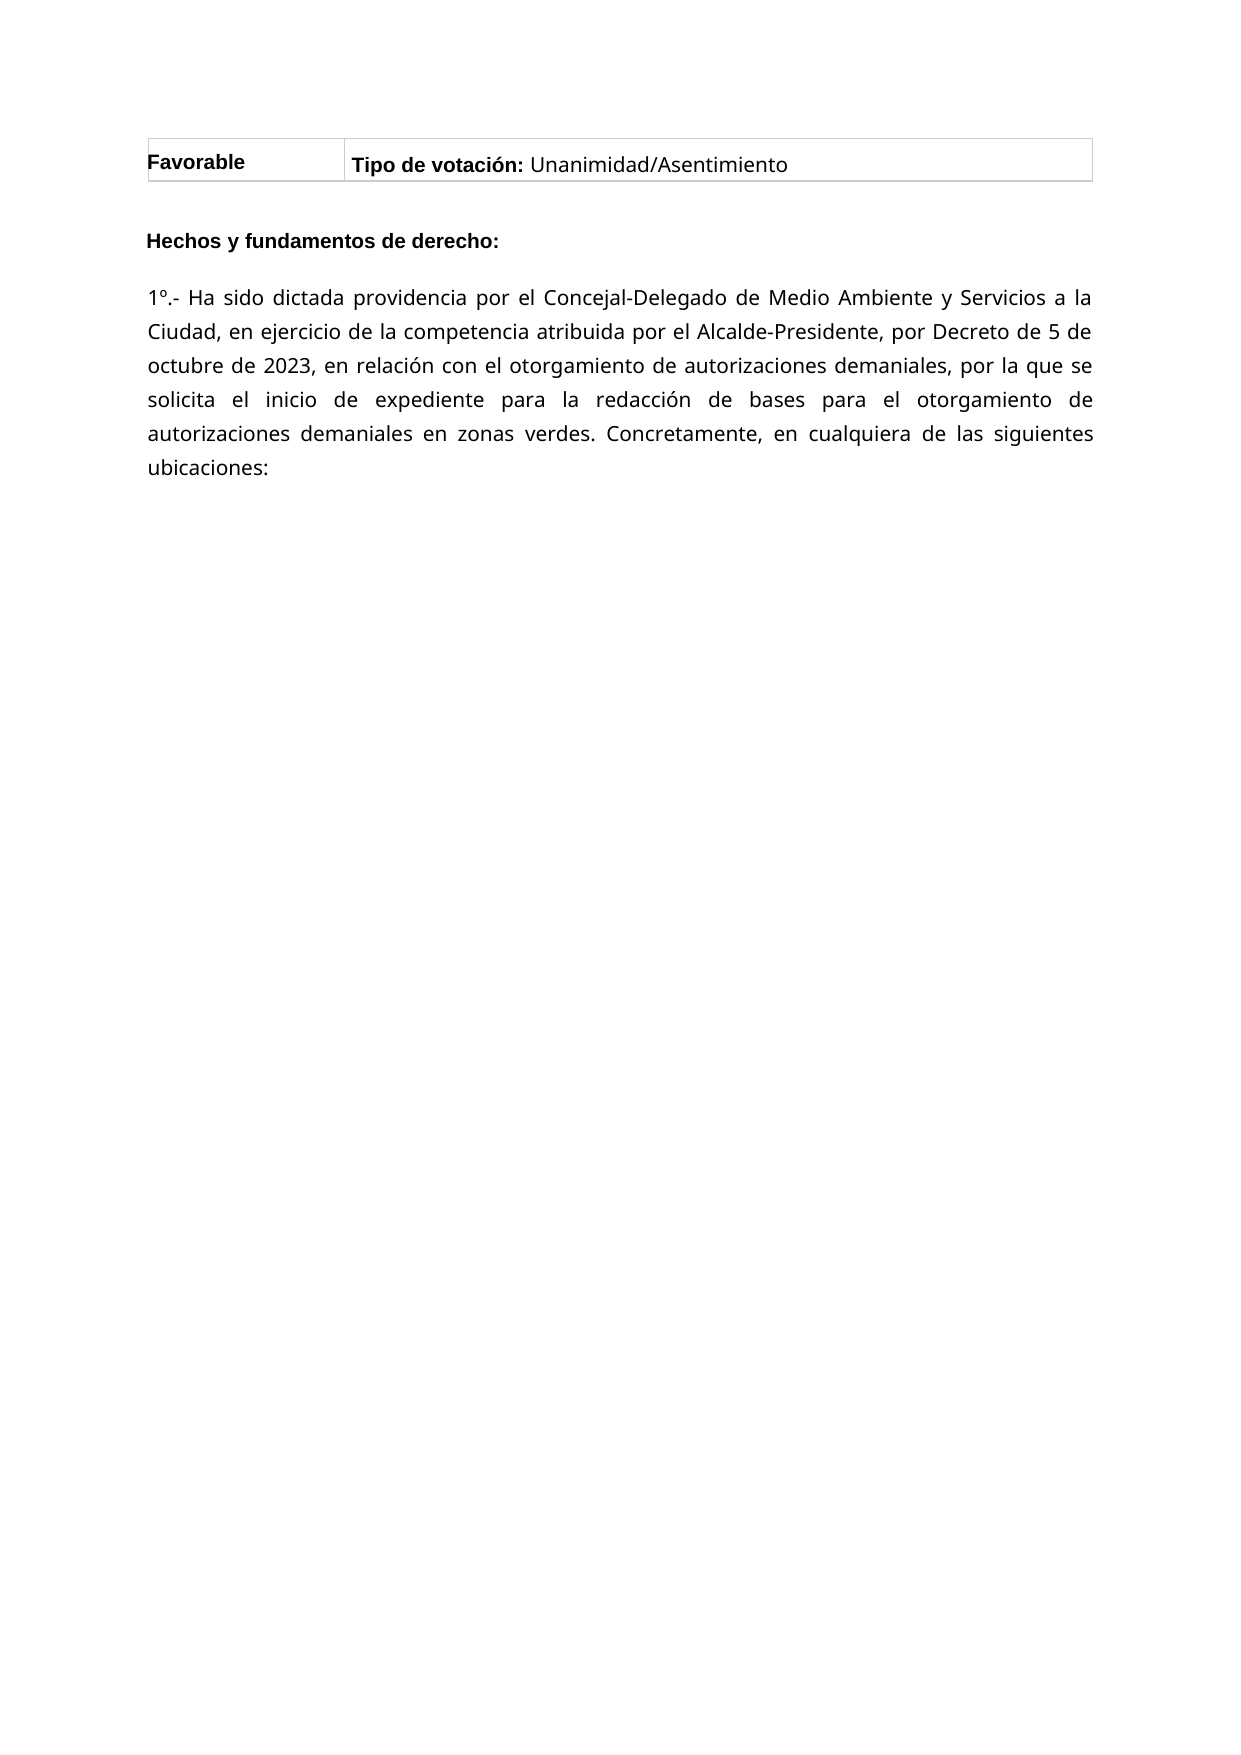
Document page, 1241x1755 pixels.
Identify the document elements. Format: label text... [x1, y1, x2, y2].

table_cell Tipo de votación: Unanimidad/Asentimiento [345, 139, 1092, 179]
text 1º.- Ha sido dictada providencia por el Concejal-Delegado de Medio Ambiente y Servicios a la Ciudad, en ejercicio de la competencia atribuida por el Alcalde-Presidente, por Decreto de 5 de octubre de 2023, en relación con el otorgamiento de autorizaciones demaniales, por la que se solicita el inicio de expediente para la redacción de bases para el otorgamiento de autorizaciones demaniales en zonas verdes. Concretamente, en cualquiera de las siguientes ubicaciones: [147, 283, 1094, 482]
subtitle Hechos y fundamentos de derecho: [146, 228, 1222, 252]
table_cell Favorable [149, 139, 344, 179]
